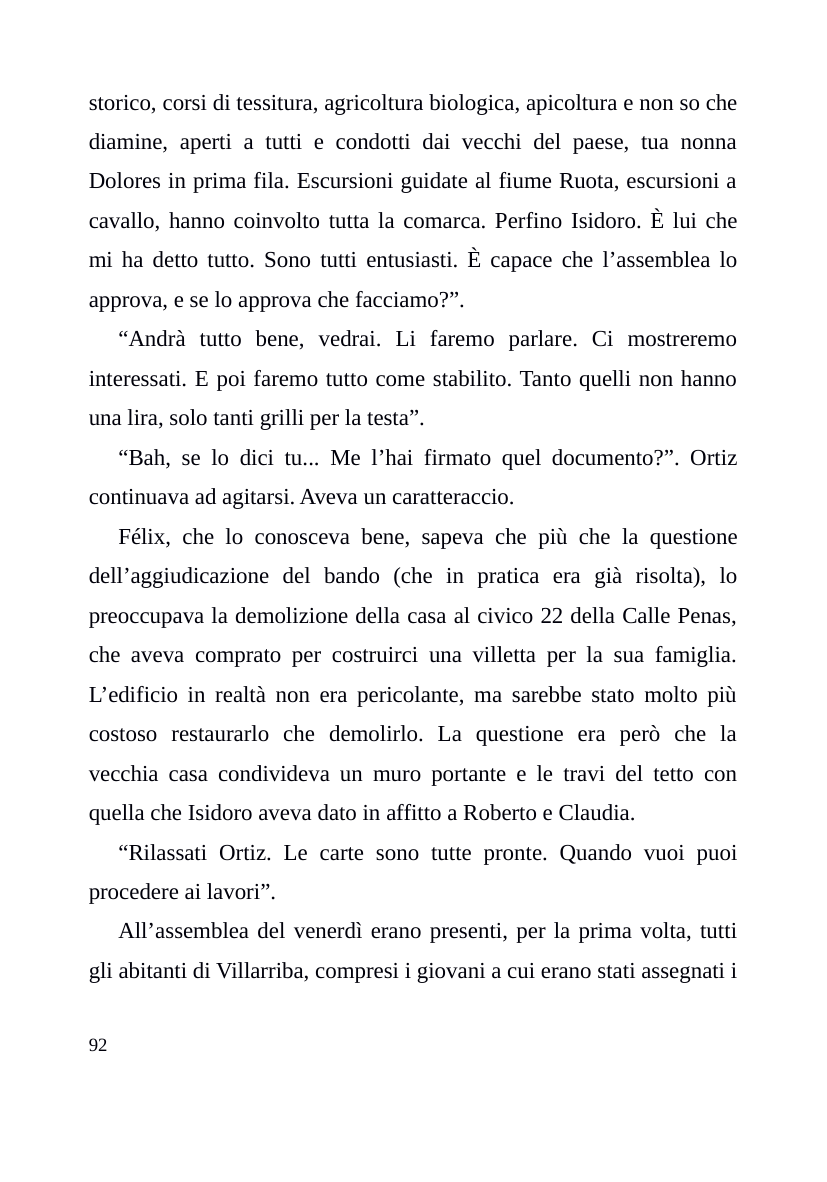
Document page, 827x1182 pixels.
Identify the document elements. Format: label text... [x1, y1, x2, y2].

text storico, corsi di tessitura, agricoltura biologica, apicoltura e non so che diamine, aperti a tutti e condotti dai vecchi del paese, tua nonna Dolores in prima fila. Escursioni guidate al fiume Ruota, escursioni a cavallo, hanno coinvolto tutta la comarca. Perfino Isidoro. È lui che mi ha detto tutto. Sono tutti entusiasti. È capace che l’assemblea lo approva, e se lo approva che facciamo?”. [88, 88, 738, 312]
text All’assemblea del venerdì erano presenti, per la prima volta, tutti gli abitanti di Villarriba, compresi i giovani a cui erano stati assegnati i [88, 918, 738, 983]
text “Rilassati Ortiz. Le carte sono tutte pronte. Quando vuoi puoi procedere ai lavori”. [88, 839, 738, 904]
text “Bah, se lo dici tu... Me l’hai firmato quel documento?”. Ortiz continuava ad agitarsi. Aveva un caratteraccio. [88, 444, 738, 510]
text “Andrà tutto bene, vedrai. Li faremo parlare. Ci mostreremo interessati. E poi faremo tutto come stabilito. Tanto quelli non hanno una lira, solo tanti grilli per la testa”. [88, 325, 738, 431]
text Félix, che lo conosceva bene, sapeva che più che la questione dell’aggiudicazione del bando (che in pratica era già risolta), lo preoccupava la demolizione della casa al civico 22 della Calle Penas, che aveva comprato per costruirci una villetta per la sua famiglia. L’edificio in realtà non era pericolante, ma sarebbe stato molto più costoso restaurarlo che demolirlo. La questione era però che la vecchia casa condivideva un muro portante e le travi del tetto con quella che Isidoro aveva dato in affitto a Roberto e Claudia. [88, 523, 738, 826]
